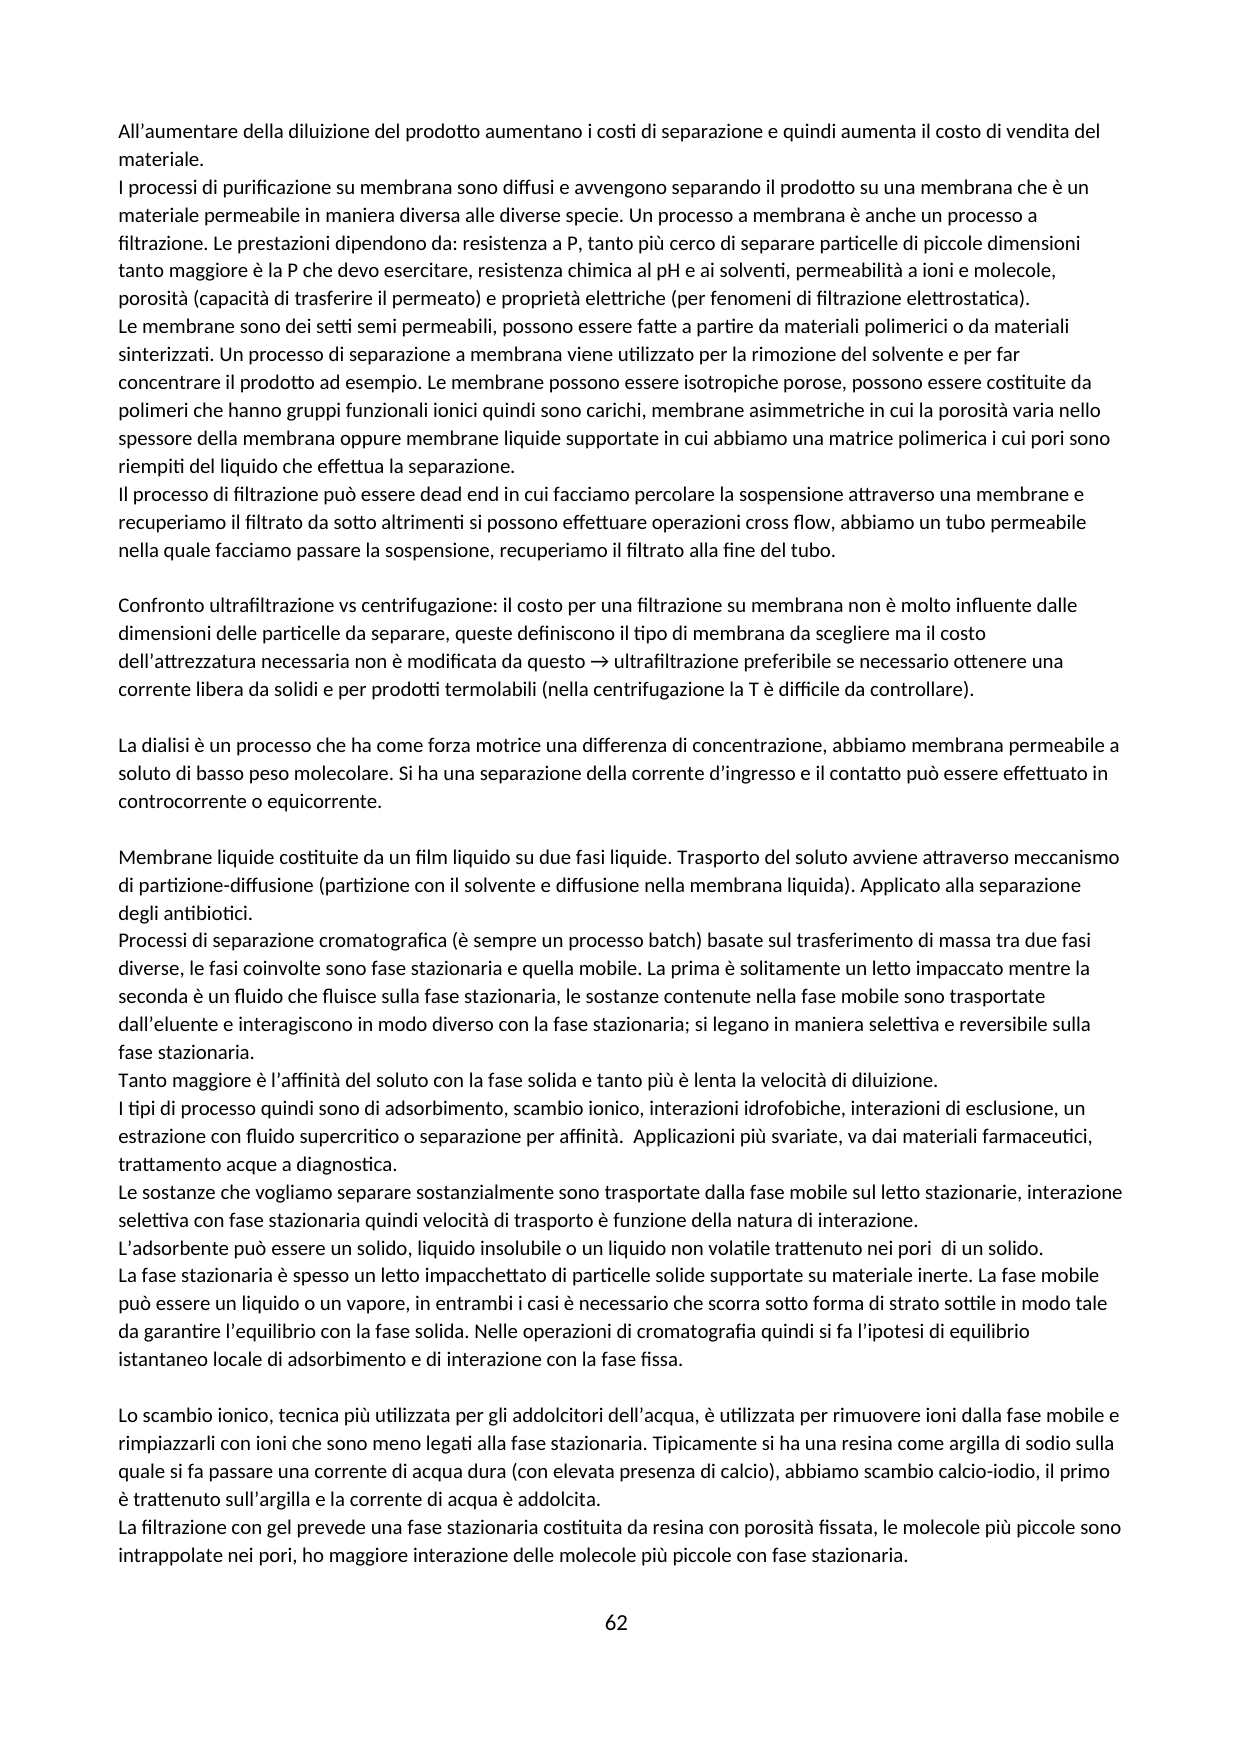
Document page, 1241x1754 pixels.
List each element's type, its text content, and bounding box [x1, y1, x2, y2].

text All’aumentare della diluizione del prodotto aumentano i costi di separazione e quindi aumenta il costo di vendita del materiale. I processi di purificazione su membrana sono diffusi e avvengono separando il prodotto su una membrana che è un materiale permeabile in maniera diversa alle diverse specie. Un processo a membrana è anche un processo a filtrazione. Le prestazioni dipendono da: resistenza a P, tanto più cerco di separare particelle di piccole dimensioni tanto maggiore è la P che devo esercitare, resistenza chimica al pH e ai solventi, permeabilità a ioni e molecole, porosità (capacità di trasferire il permeato) e proprietà elettriche (per fenomeni di filtrazione elettrostatica). Le membrane sono dei setti semi permeabili, possono essere fatte a partire da materiali polimerici o da materiali sinterizzati. Un processo di separazione a membrana viene utilizzato per la rimozione del solvente e per far concentrare il prodotto ad esempio. Le membrane possono essere isotropiche porose, possono essere costituite da polimeri che hanno gruppi funzionali ionici quindi sono carichi, membrane asimmetriche in cui la porosità varia nello spessore della membrana oppure membrane liquide supportate in cui abbiamo una matrice polimerica i cui pori sono riempiti del liquido che effettua la separazione. Il processo di filtrazione può essere dead end in cui facciamo percolare la sospensione attraverso una membrane e recuperiamo il filtrato da sotto altrimenti si possono effettuare operazioni cross flow, abbiamo un tubo permeabile nella quale facciamo passare la sospensione, recuperiamo il filtrato alla fine del tubo. Confronto ultrafiltrazione vs centrifugazione: il costo per una filtrazione su membrana non è molto influente dalle dimensioni delle particelle da separare, queste definiscono il tipo di membrana da scegliere ma il costo dell’attrezzatura necessaria non è modificata da questo → ultrafiltrazione preferibile se necessario ottenere una corrente libera da solidi e per prodotti termolabili (nella centrifugazione la T è difficile da controllare). La dialisi è un processo che ha come forza motrice una differenza di concentrazione, abbiamo membrana permeabile a soluto di basso peso molecolare. Si ha una separazione della corrente d’ingresso e il contatto può essere effettuato in controcorrente o equicorrente. Membrane liquide costituite da un film liquido su due fasi liquide. Trasporto del soluto avviene attraverso meccanismo di partizione-diffusione (partizione con il solvente e diffusione nella membrana liquida). Applicato alla separazione degli antibiotici. Processi di separazione cromatografica (è sempre un processo batch) basate sul trasferimento di massa tra due fasi diverse, le fasi coinvolte sono fase stazionaria e quella mobile. La prima è solitamente un letto impaccato mentre la seconda è un fluido che fluisce sulla fase stazionaria, le sostanze contenute nella fase mobile sono trasportate dall’eluente e interagiscono in modo diverso con la fase stazionaria; si legano in maniera selettiva e reversibile sulla fase stazionaria. [118, 118, 1124, 1065]
text Tanto maggiore è l’affinità del soluto con la fase solida e tanto più è lenta la velocità di diluizione. I tipi di processo quindi sono di adsorbimento, scambio ionico, interazioni idrofobiche, interazioni di esclusione, un estrazione con fluido supercritico o separazione per affinità. Applicazioni più svariate, va dai materiali farmaceutici, trattamento acque a diagnostica. Le sostanze che vogliamo separare sostanzialmente sono trasportate dalla fase mobile sul letto stazionarie, interazione selettiva con fase stazionaria quindi velocità di trasporto è funzione della natura di interazione. L’adsorbente può essere un solido, liquido insolubile o un liquido non volatile trattenuto nei pori di un solido. La fase stazionaria è spesso un letto impacchettato di particelle solide supportate su materiale inerte. La fase mobile può essere un liquido o un vapore, in entrambi i casi è necessario che scorra sotto forma di strato sottile in modo tale da garantire l’equilibrio con la fase solida. Nelle operazioni di cromatografia quindi si fa l’ipotesi di equilibrio istantaneo locale di adsorbimento e di interazione con la fase fissa. Lo scambio ionico, tecnica più utilizzata per gli addolcitori dell’acqua, è utilizzata per rimuovere ioni dalla fase mobile e rimpiazzarli con ioni che sono meno legati alla fase stazionaria. Tipicamente si ha una resina come argilla di sodio sulla quale si fa passare una corrente di acqua dura (con elevata presenza di calcio), abbiamo scambio calcio-iodio, il primo è trattenuto sull’argilla e la corrente di acqua è addolcita. La filtrazione con gel prevede una fase stazionaria costituita da resina con porosità fissata, le molecole più piccole sono intrappolate nei pori, ho maggiore interazione delle molecole più piccole con fase stazionaria. [118, 1067, 1124, 1567]
